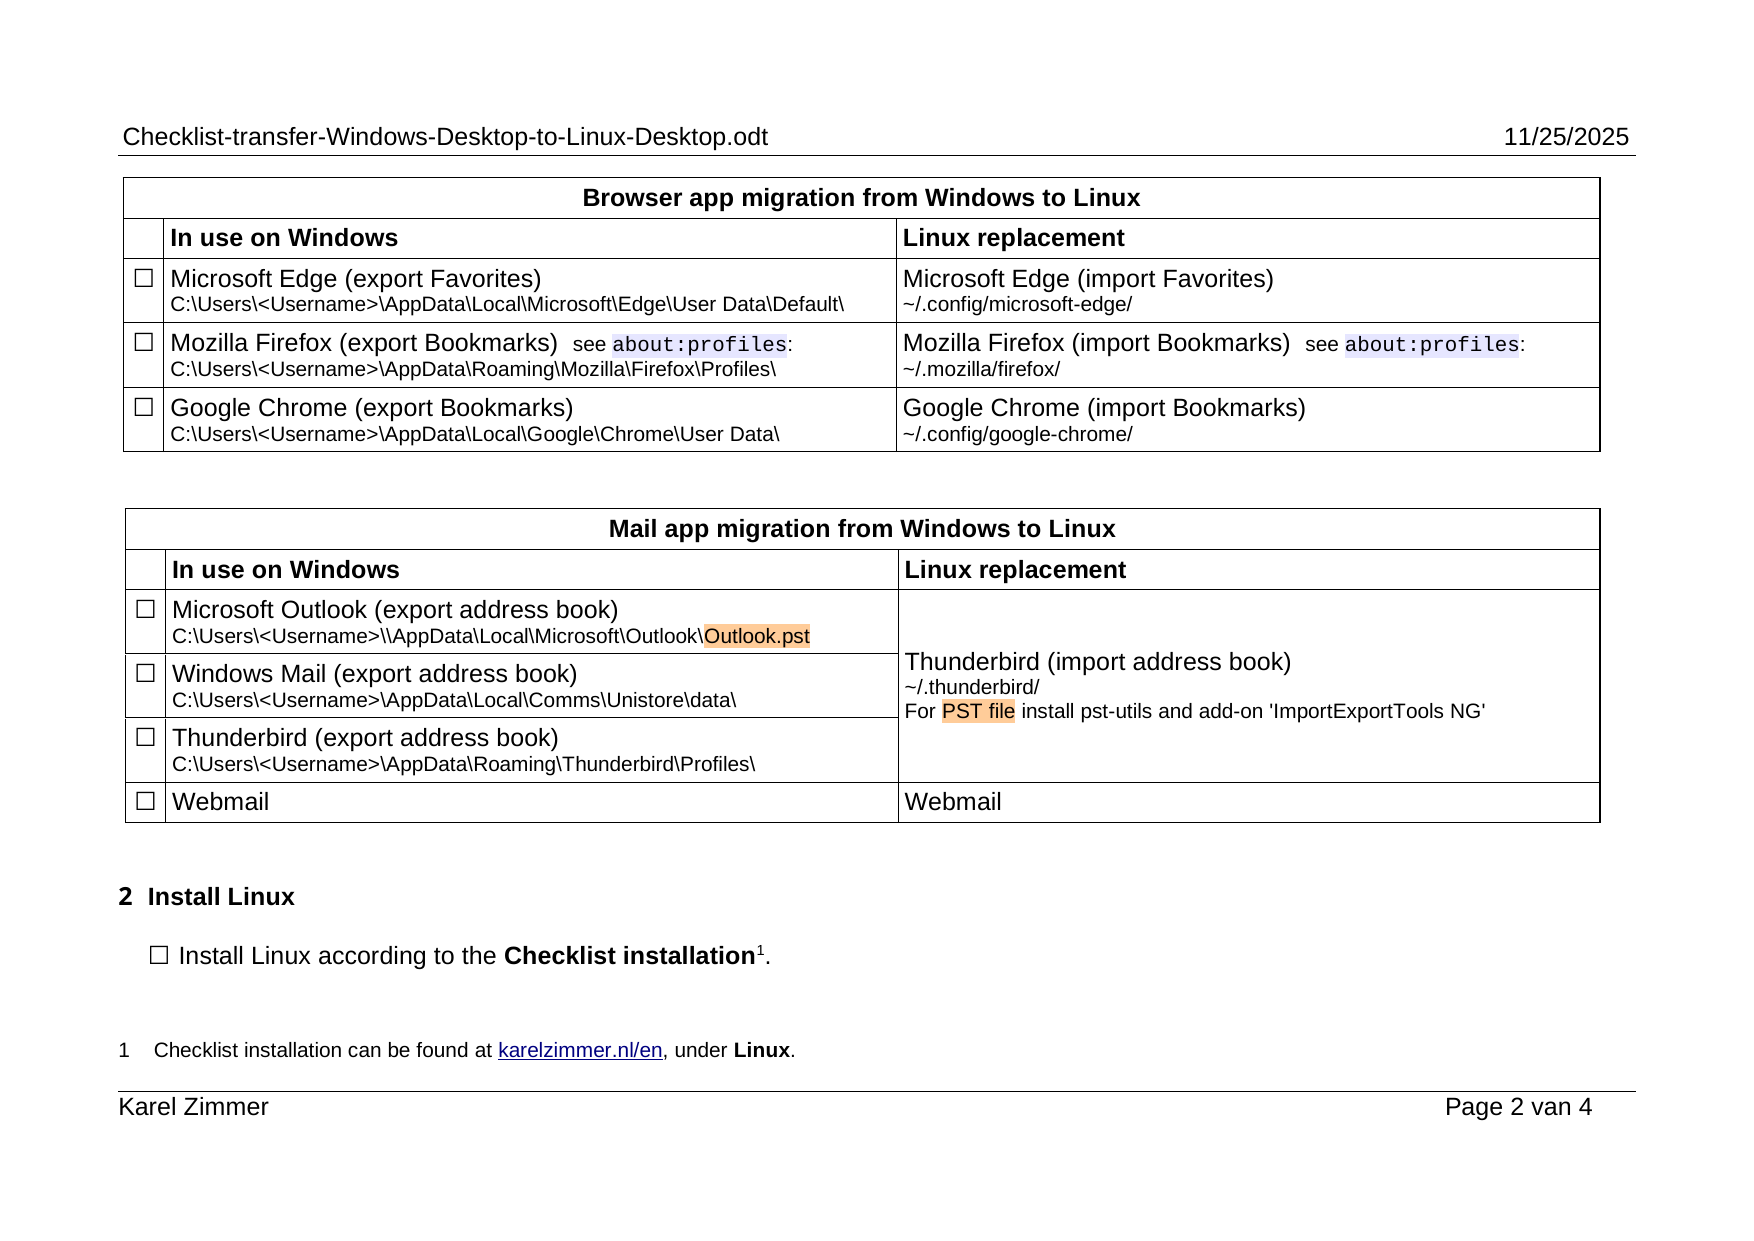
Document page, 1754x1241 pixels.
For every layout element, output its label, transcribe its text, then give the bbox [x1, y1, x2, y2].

table_cell Thunderbird (import address book) ~/.thunderbird/ For PST file install pst-utils and add-on 'ImportExportTools NG' [899, 590, 1599, 782]
table_header Browser app migration from Windows to Linux [124, 178, 1599, 218]
list Install Linux [118, 879, 1636, 913]
table_cell Windows Mail (export address book) C:\Users\<Username>\AppData\Local\Comms\Unistore\data\ [166, 655, 898, 717]
table_cell Webmail [899, 783, 1599, 822]
table_cell In use on Windows [166, 550, 898, 589]
table_cell Microsoft Edge (export Favorites) C:\Users\<Username>\AppData\Local\Microsoft\Edge\User Data\Default\ [164, 259, 896, 322]
table_cell Google Chrome (import Bookmarks) ~/.config/google-chrome/ [897, 388, 1599, 451]
table_cell ☐ [124, 388, 163, 451]
table_cell ☐ [126, 655, 165, 717]
table_header Mail app migration from Windows to Linux [126, 509, 1599, 549]
table_cell In use on Windows [164, 219, 896, 258]
table_cell Google Chrome (export Bookmarks) C:\Users\<Username>\AppData\Local\Google\Chrome\User Data\ [164, 388, 896, 451]
table_cell ☐ [124, 259, 163, 322]
table_cell Linux replacement [897, 219, 1599, 258]
table_cell ☐ [124, 323, 163, 387]
table_cell Webmail [166, 783, 898, 822]
table_cell Linux replacement [899, 550, 1599, 589]
table_cell Microsoft Edge (import Favorites) ~/.config/microsoft-edge/ [897, 259, 1599, 322]
table_cell Microsoft Outlook (export address book) C:\Users\<Username>\\AppData\Local\Microsoft\Outlook\Outlook.pst [166, 590, 898, 653]
table_cell [124, 219, 163, 258]
table_cell [126, 550, 165, 589]
table_cell ☐ [126, 719, 165, 782]
table_cell Mozilla Firefox (import Bookmarks) see about:profiles: ~/.mozilla/firefox/ [897, 323, 1599, 387]
table_cell ☐ [126, 590, 165, 653]
table_cell Thunderbird (export address book) C:\Users\<Username>\AppData\Roaming\Thunderbird\Profiles\ [166, 719, 898, 782]
table_header Install Linux according to the Checklist installation. [177, 941, 1617, 971]
table_cell ☐ [126, 783, 165, 822]
table_cell Mozilla Firefox (export Bookmarks) see about:profiles: C:\Users\<Username>\AppData\Roaming\Mozilla\Firefox\Profiles\ [164, 323, 896, 387]
table_header ☐ [141, 941, 177, 971]
